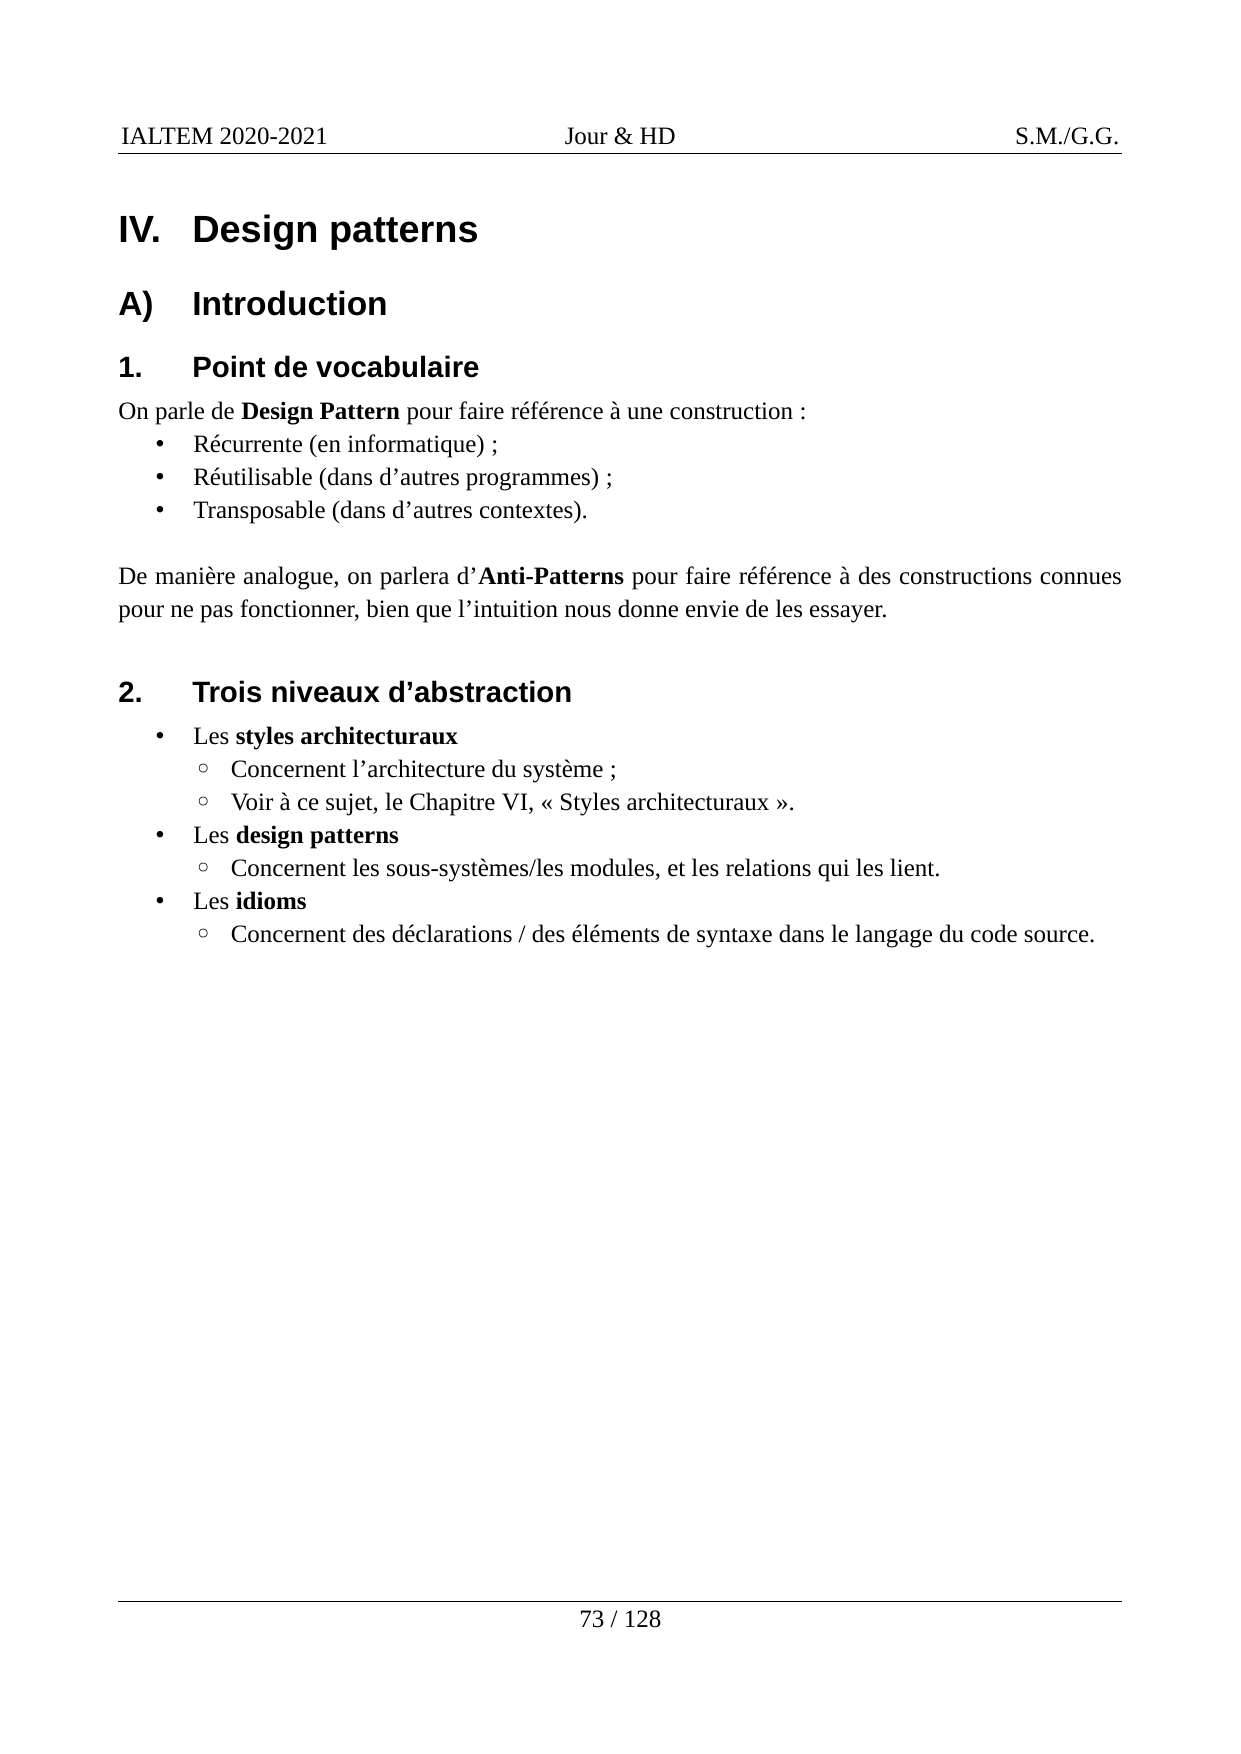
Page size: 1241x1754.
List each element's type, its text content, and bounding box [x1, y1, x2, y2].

text De manière analogue, on parlera d’Anti-Patterns pour faire référence à des constructions connues pour ne pas fonctionner, bien que l’intuition nous donne envie de les essayer. [118, 561, 1122, 623]
list Réutilisable (dans d’autres programmes) ; [156, 462, 1122, 491]
text On parle de Design Pattern pour faire référence à une construction : [118, 396, 1122, 425]
subtitle Trois niveaux d’abstraction [118, 675, 1122, 709]
list Concernent des déclarations / des éléments de syntaxe dans le langage du code source. [193, 919, 1122, 948]
list Transposable (dans d’autres contextes). [156, 495, 1122, 524]
list Voir à ce sujet, le Chapitre VI, « Styles architecturaux ». [193, 787, 1122, 816]
list Les idioms [156, 886, 1122, 915]
list Les design patterns [156, 820, 1122, 849]
subtitle Design patterns [118, 207, 1122, 251]
subtitle Introduction [118, 284, 1122, 323]
list Concernent l’architecture du système ; [193, 754, 1122, 783]
subtitle Point de vocabulaire [118, 350, 1122, 384]
list Les styles architecturaux [156, 721, 1122, 750]
list Concernent les sous-systèmes/les modules, et les relations qui les lient. [193, 853, 1122, 882]
list Récurrente (en informatique) ; [156, 429, 1122, 458]
